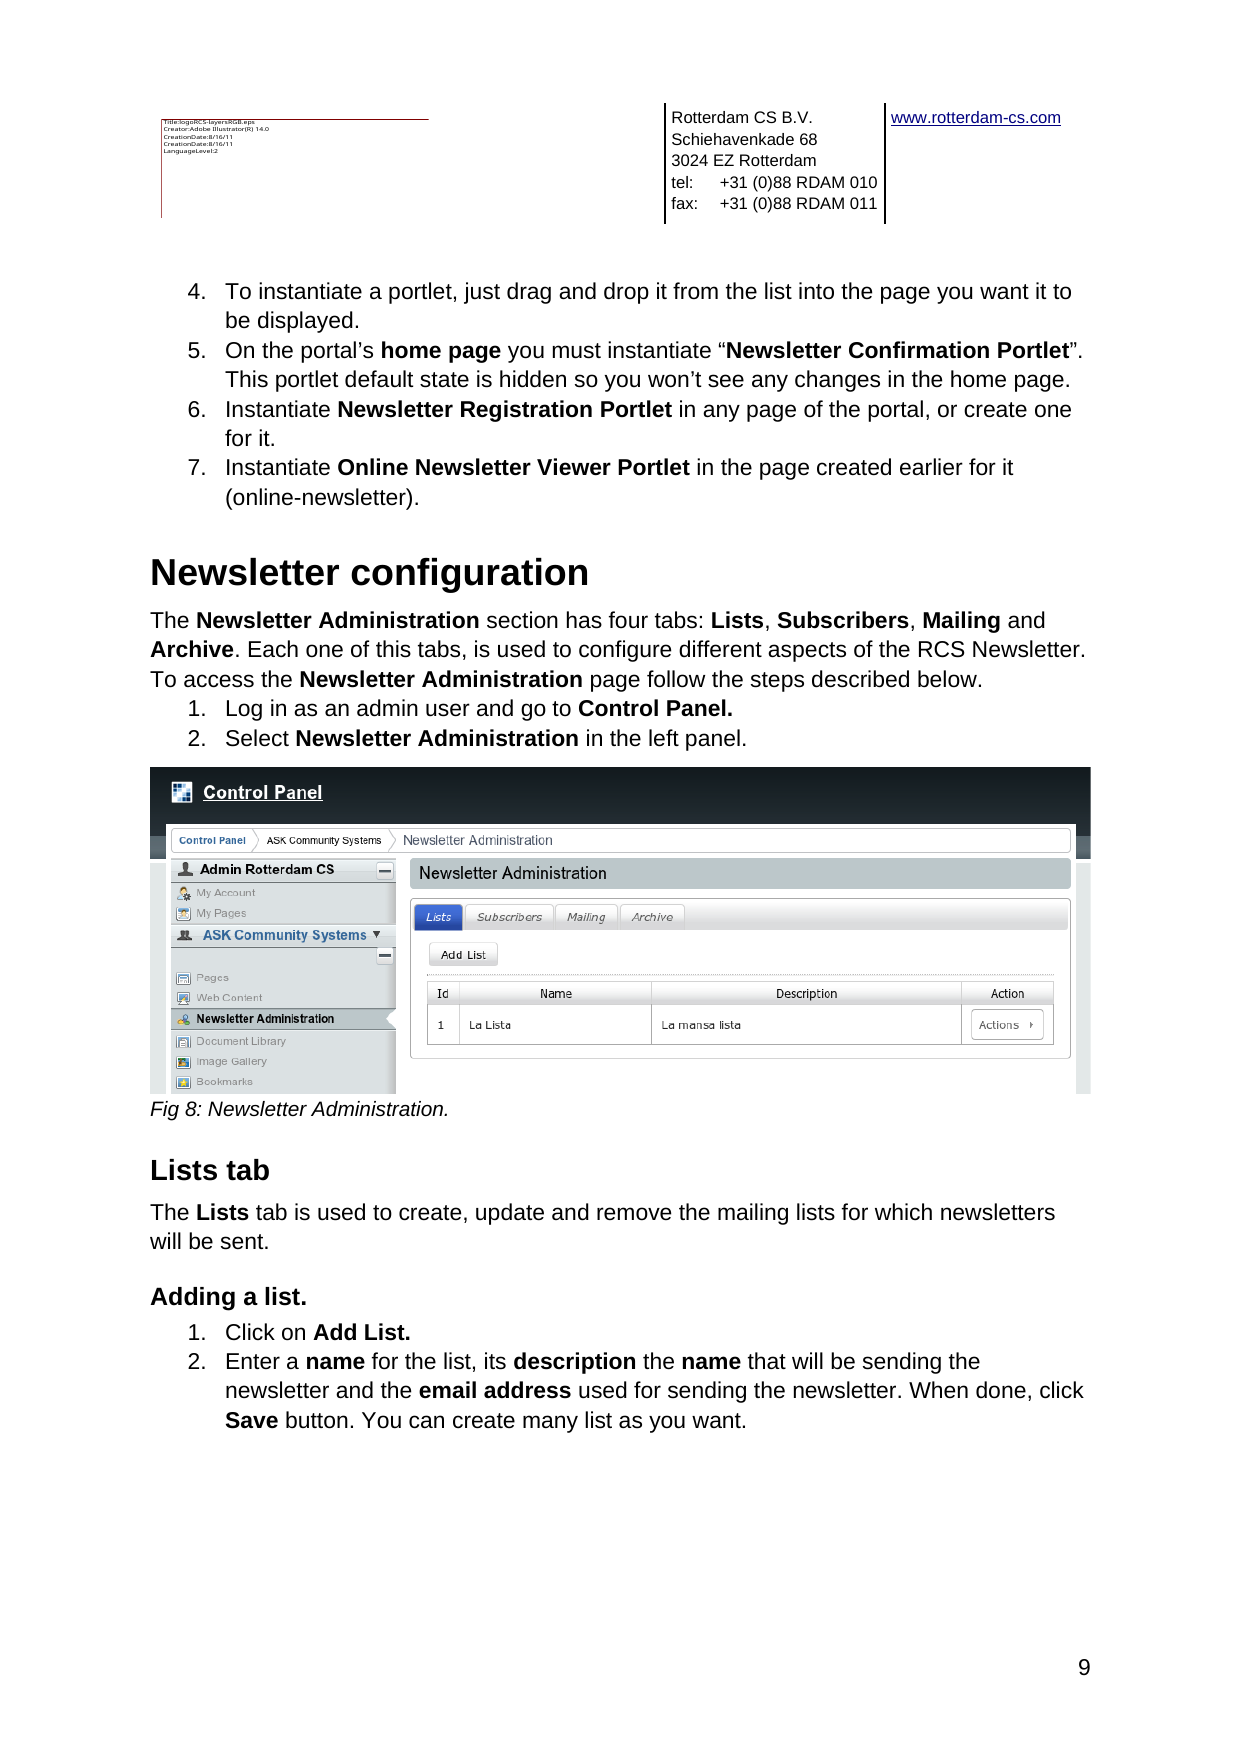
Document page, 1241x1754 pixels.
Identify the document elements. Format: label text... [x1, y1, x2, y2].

text The Newsletter Administration section has four tabs: Lists, Subscribers, Mailing and Archive. Each one of this tabs, is used to configure different aspects of the RCS Newsletter. [150, 608, 1091, 663]
list Log in as an admin user and go to Control Panel. [187, 696, 1091, 722]
list Enter a name for the list, its description the name that will be sending the newsletter and the email address used for sending the newsletter. When done, click Save button. You can create many list as you want. [187, 1348, 1091, 1433]
picture [150, 767, 1091, 1094]
list Select Newsletter Administration in the left panel. [187, 725, 1091, 751]
text Fig 8: Newsletter Administration. [150, 1094, 1091, 1121]
subtitle Adding a list. [150, 1283, 1091, 1311]
list Instantiate Newsletter Registration Portlet in any page of the portal, or create one for it. [187, 396, 1091, 451]
list Instantiate Online Newsletter Viewer Portlet in the page created earlier for it (online-newsletter). [187, 455, 1091, 510]
subtitle Lists tab [150, 1153, 1091, 1186]
list To instantiate a portlet, just drag and drop it from the list into the page you want it to be displayed. [187, 279, 1091, 334]
text The Lists tab is used to create, update and remove the mailing lists for which newsletters will be sent. [150, 1199, 1091, 1254]
list On the portal’s home page you must instantiate “Newsletter Confirmation Portlet”. This portlet default state is hidden so you won’t see any changes in the home page. [187, 338, 1091, 393]
list Click on Add List. [187, 1319, 1091, 1345]
text To access the Newsletter Administration page follow the steps described below. [150, 667, 1091, 692]
subtitle Newsletter configuration [150, 551, 1091, 593]
